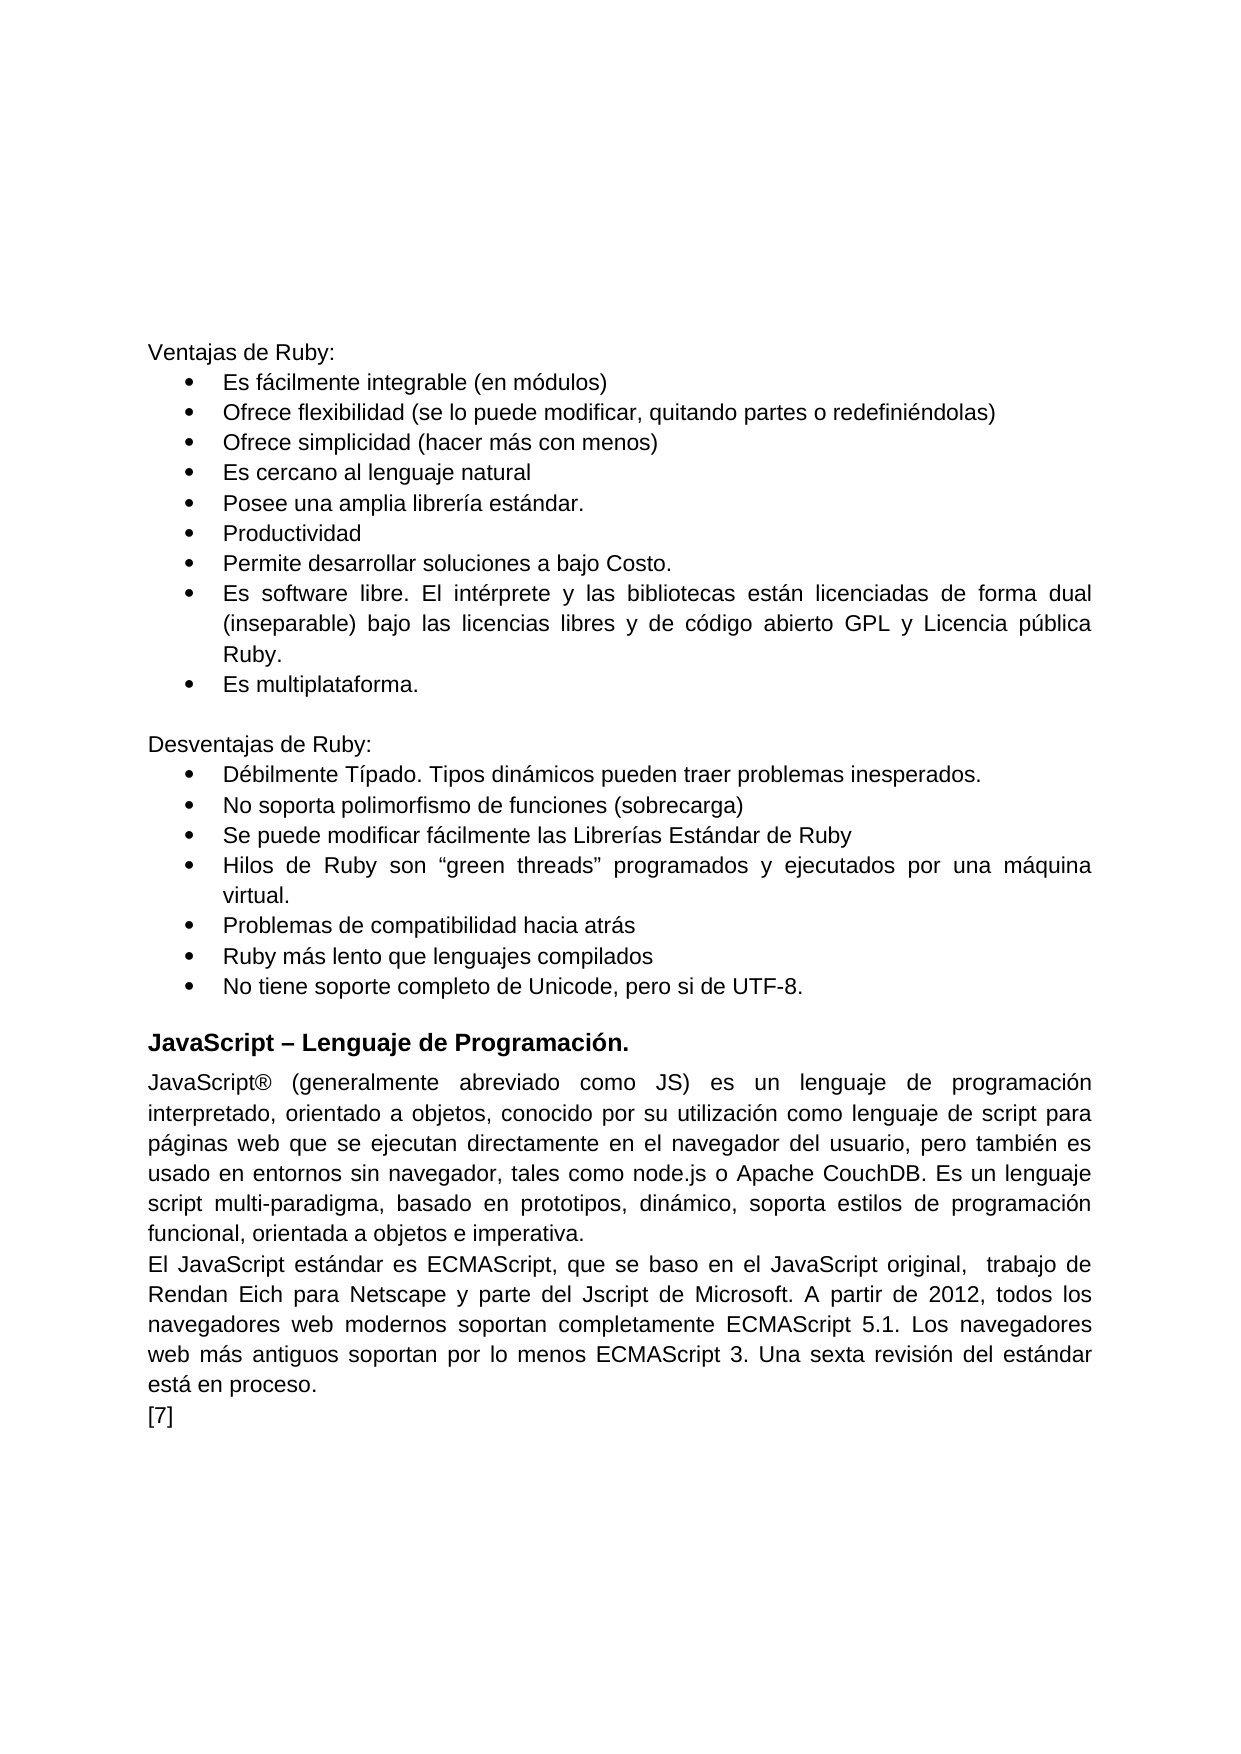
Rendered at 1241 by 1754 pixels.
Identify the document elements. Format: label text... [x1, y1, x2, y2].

text Ventajas de Ruby: [148, 338, 1093, 365]
list Permite desarrollar soluciones a bajo Costo. [185, 550, 1093, 576]
text JavaScript® (generalmente abreviado como JS) es un lenguaje de programación interpretado, orientado a objetos, conocido por su utilización como lenguaje de script para páginas web que se ejecutan directamente en el navegador del usuario, pero también es usado en entornos sin navegador, tales como node.js o Apache CouchDB. Es un lenguaje script multi-paradigma, basado en prototipos, dinámico, soporta estilos de programación funcional, orientada a objetos e imperativa. [148, 1069, 1093, 1247]
list Es multiplataforma. [185, 671, 1093, 697]
list Es fácilmente integrable (en módulos) [185, 369, 1093, 395]
text [7] [148, 1402, 1093, 1428]
text Desventajas de Ruby: [148, 731, 1093, 758]
list No soporta polimorfismo de funciones (sobrecarga) [185, 792, 1093, 818]
text El JavaScript estándar es ECMAScript, que se baso en el JavaScript original, trabajo de Rendan Eich para Netscape y parte del Jscript de Microsoft. A partir de 2012, todos los navegadores web modernos soportan completamente ECMAScript 5.1. Los navegadores web más antiguos soportan por lo menos ECMAScript 3. Una sexta revisión del estándar está en proceso. [148, 1251, 1093, 1398]
list Ruby más lento que lenguajes compilados [185, 943, 1093, 969]
list Es software libre. El intérprete y las bibliotecas están licenciadas de forma dual (inseparable) bajo las licencias libres y de código abierto GPL y Licencia pública Ruby. [185, 580, 1093, 667]
list Posee una amplia librería estándar. [185, 489, 1093, 516]
list Productividad [185, 520, 1093, 546]
list Problemas de compatibilidad hacia atrás [185, 912, 1093, 939]
list Débilmente Típado. Tipos dinámicos pueden traer problemas inesperados. [185, 761, 1093, 788]
list Hilos de Ruby son “green threads” programados y ejecutados por una máquina virtual. [185, 852, 1093, 909]
list Se puede modificar fácilmente las Librerías Estándar de Ruby [185, 822, 1093, 848]
subtitle JavaScript – Lenguaje de Programación. [148, 1028, 1093, 1057]
list No tiene soporte completo de Unicode, pero si de UTF-8. [185, 973, 1093, 999]
list Es cercano al lenguaje natural [185, 459, 1093, 486]
list Ofrece simplicidad (hacer más con menos) [185, 429, 1093, 456]
list Ofrece flexibilidad (se lo puede modificar, quitando partes o redefiniéndolas) [185, 399, 1093, 425]
